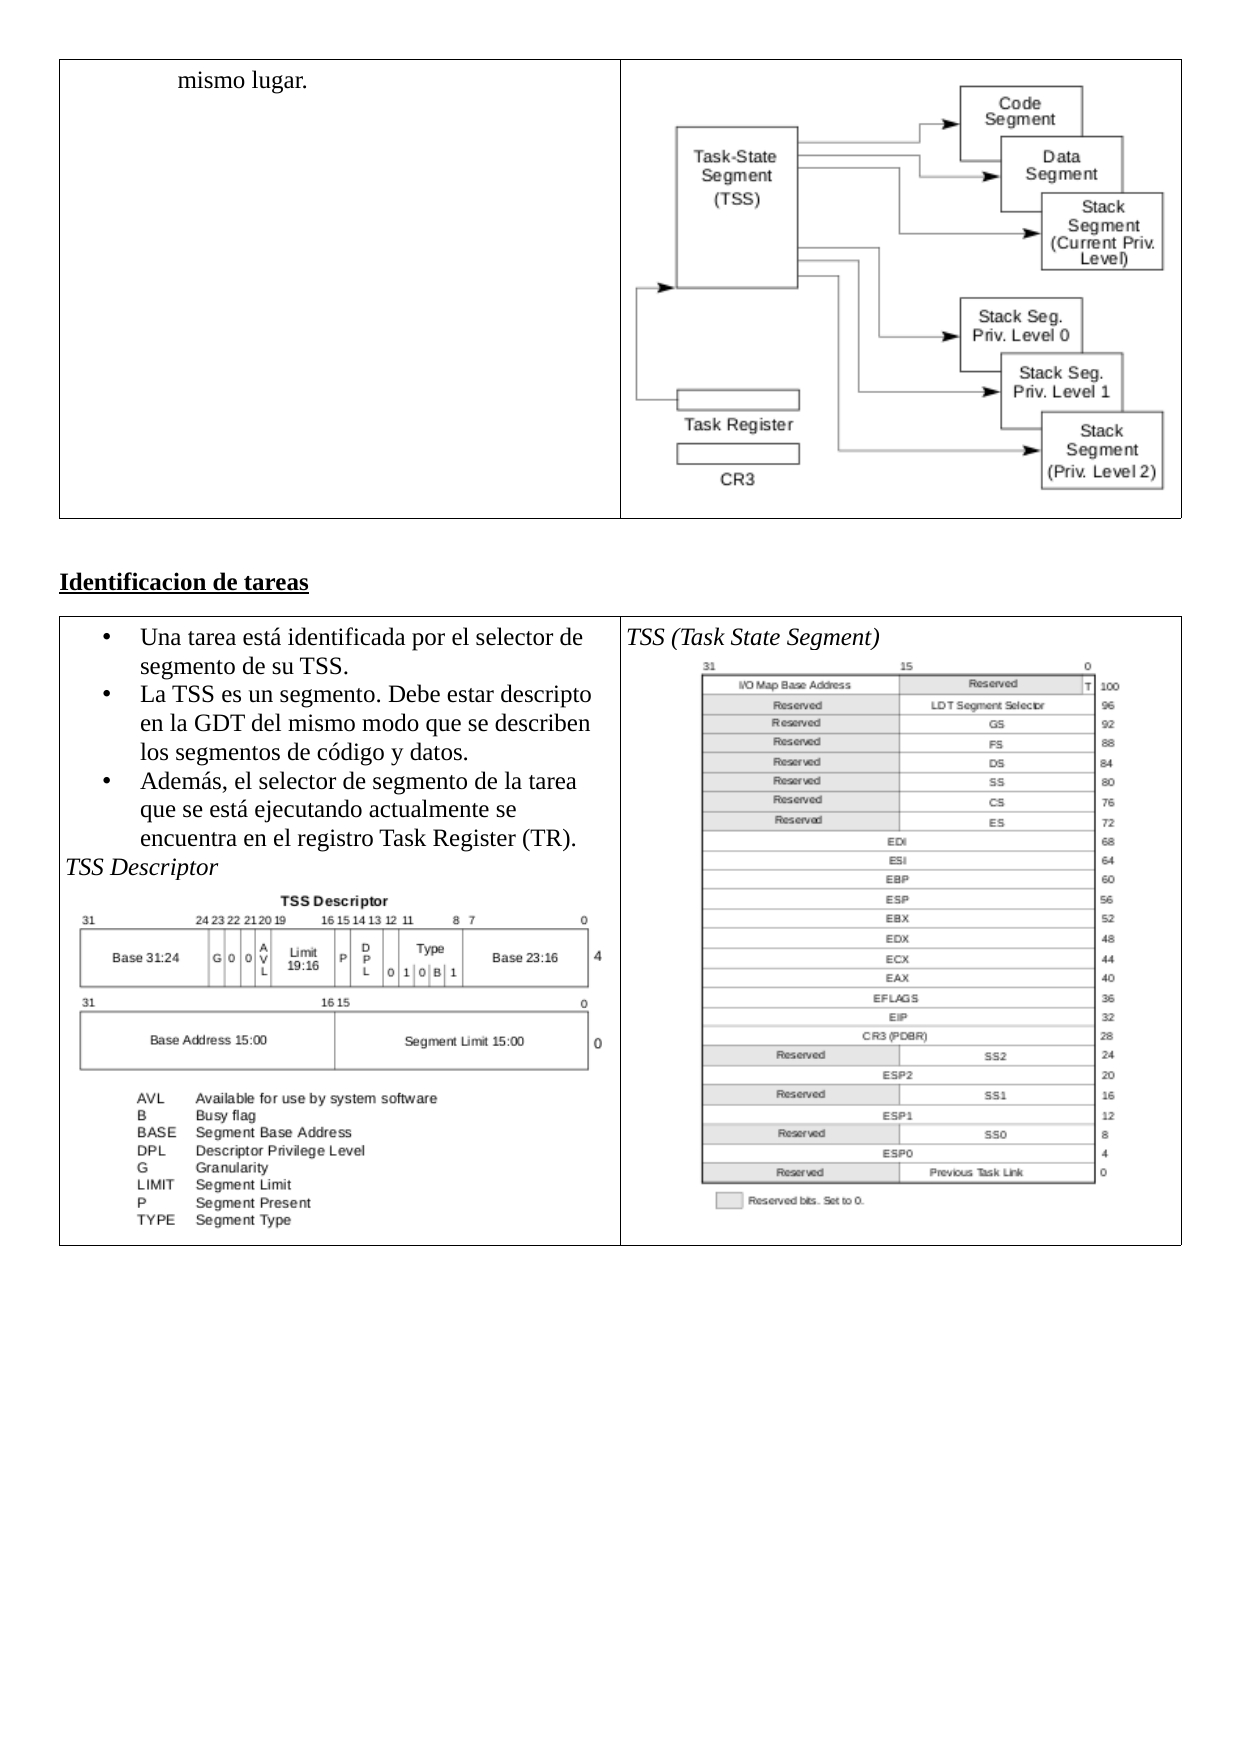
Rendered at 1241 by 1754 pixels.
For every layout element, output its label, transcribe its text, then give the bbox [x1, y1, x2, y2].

table_header TSS (Task State Segment) [621, 617, 1181, 1245]
table_header mismo lugar. [60, 60, 620, 518]
text Identificacion de tareas [59, 567, 1181, 596]
picture [625, 65, 1176, 498]
picture [64, 880, 615, 1238]
picture [669, 650, 1132, 1211]
table_header [621, 60, 1181, 518]
table_header Una tarea está identificada por el selector de segmento de su TSS. La TSS es un segmento. Debe estar descripto en la GDT del mismo modo que se describen los segmentos de código y datos. Además, el selector de segmento de la tarea que se está ejecutando actualmente se encuentra en el registro Task Register (TR). TSS Descriptor [60, 617, 620, 1245]
